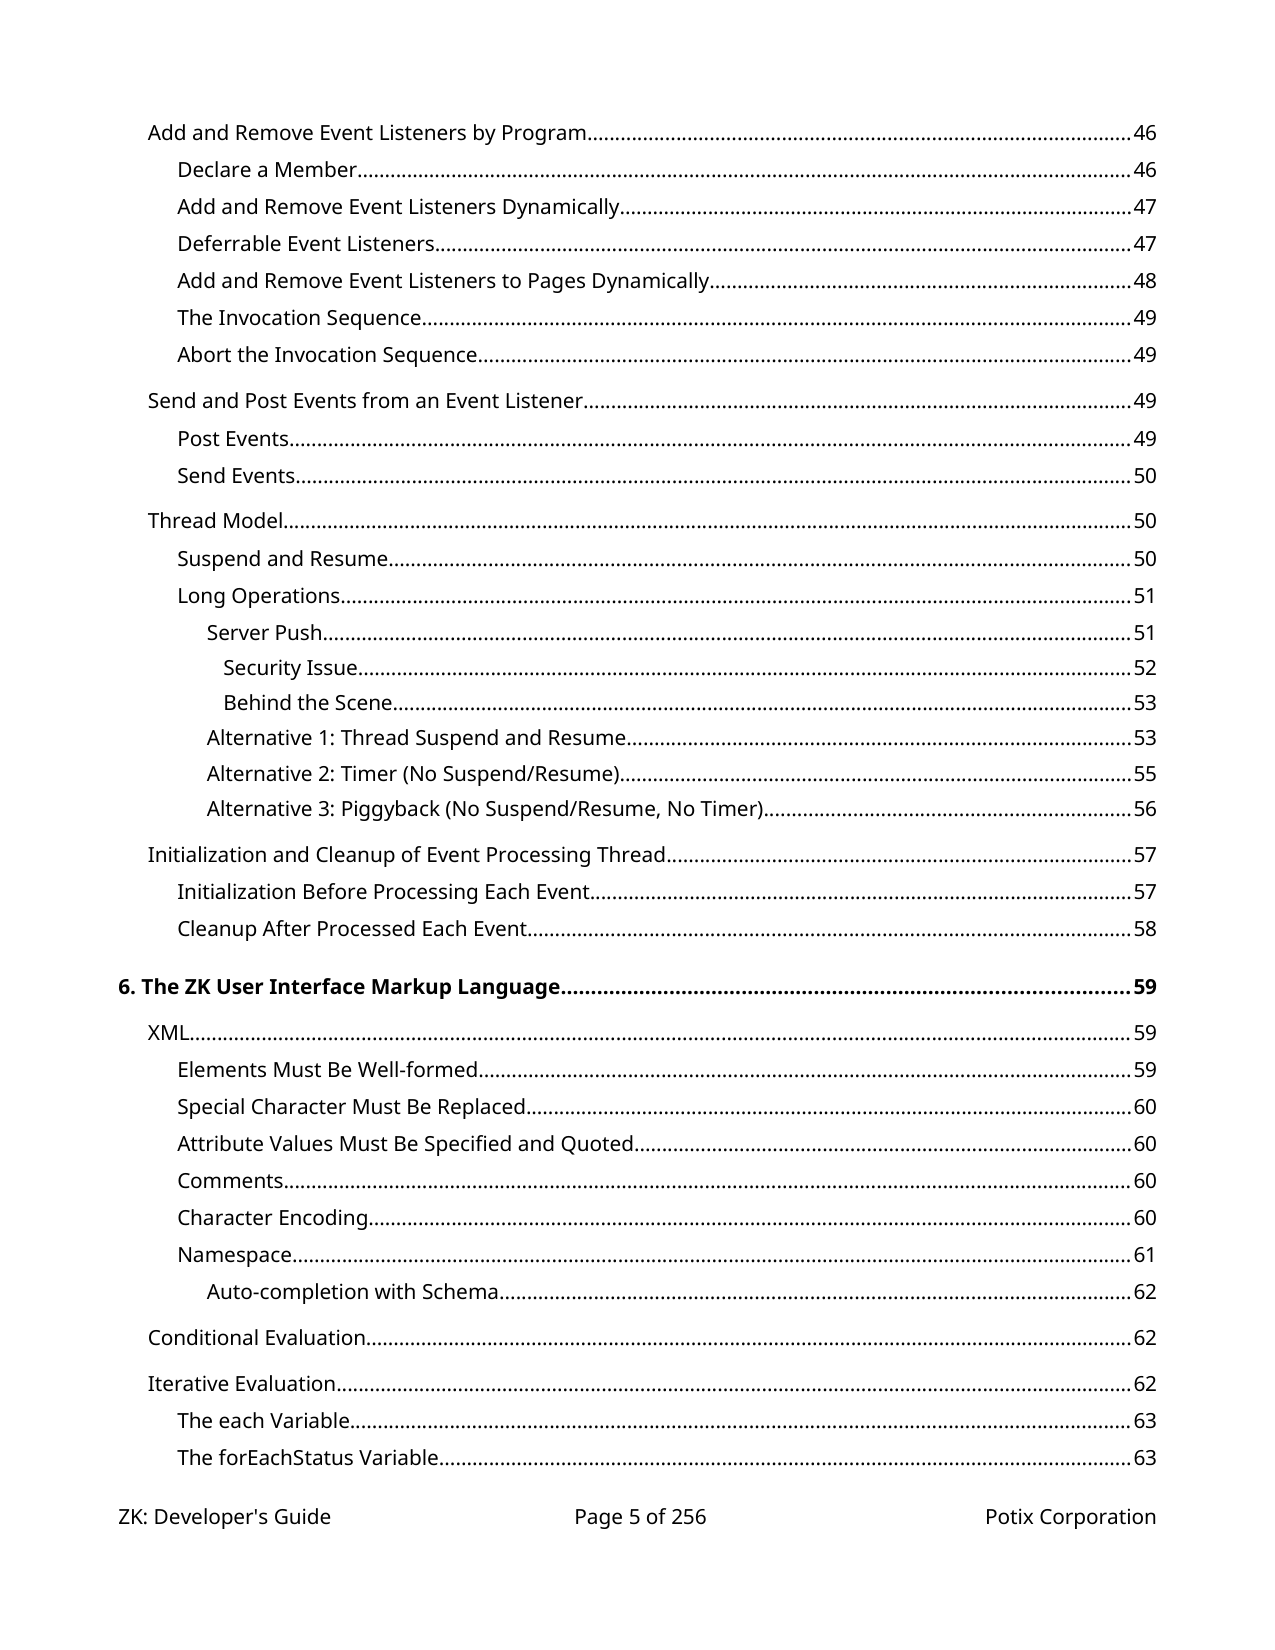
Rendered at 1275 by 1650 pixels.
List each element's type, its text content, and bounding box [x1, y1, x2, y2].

text Comments 60 [177, 1166, 1157, 1194]
text Security Issue 52 [207, 653, 1157, 681]
text Alternative 2: Timer (No Suspend/Resume) 55 [207, 759, 1157, 787]
text Attribute Values Must Be Specified and Quoted 60 [177, 1129, 1157, 1157]
text XML 59 [148, 1018, 1157, 1046]
text Auto-completion with Schema 62 [207, 1277, 1157, 1306]
text Server Push 51 [207, 618, 1157, 646]
text Alternative 1: Thread Suspend and Resume 53 [207, 723, 1157, 752]
text Declare a Member 46 [177, 155, 1157, 183]
text Post Events 49 [177, 424, 1157, 452]
text Send and Post Events from an Event Listener 49 [148, 387, 1157, 415]
text Deferrable Event Listeners 47 [177, 229, 1157, 258]
text Character Encoding 60 [177, 1203, 1157, 1231]
text Add and Remove Event Listeners by Program 46 [148, 118, 1157, 146]
text Add and Remove Event Listeners to Pages Dynamically 48 [177, 266, 1157, 295]
text Cleanup After Processed Each Event 58 [177, 914, 1157, 942]
text 6. The ZK User Interface Markup Language 59 [118, 972, 1157, 1000]
text The forEachStatus Variable 63 [177, 1443, 1157, 1472]
text Initialization and Cleanup of Event Processing Thread 57 [148, 840, 1157, 868]
text Alternative 3: Piggyback (No Suspend/Resume, No Timer) 56 [207, 794, 1157, 822]
text Namespace 61 [177, 1240, 1157, 1268]
text Behind the Scene 53 [207, 688, 1157, 717]
text Elements Must Be Well-formed 59 [177, 1055, 1157, 1083]
text Initialization Before Processing Each Event 57 [177, 877, 1157, 905]
text Thread Model 50 [148, 507, 1157, 535]
text Suspend and Resume 50 [177, 544, 1157, 572]
text The Invocation Sequence 49 [177, 303, 1157, 332]
text Iterative Evaluation 62 [148, 1369, 1157, 1397]
text Send Events 50 [177, 461, 1157, 489]
text Abort the Invocation Sequence 49 [177, 341, 1157, 369]
text Long Operations 51 [177, 581, 1157, 609]
text Add and Remove Event Listeners Dynamically 47 [177, 192, 1157, 221]
text The each Variable 63 [177, 1406, 1157, 1434]
text Special Character Must Be Replaced 60 [177, 1092, 1157, 1120]
text Conditional Evaluation 62 [148, 1323, 1157, 1351]
